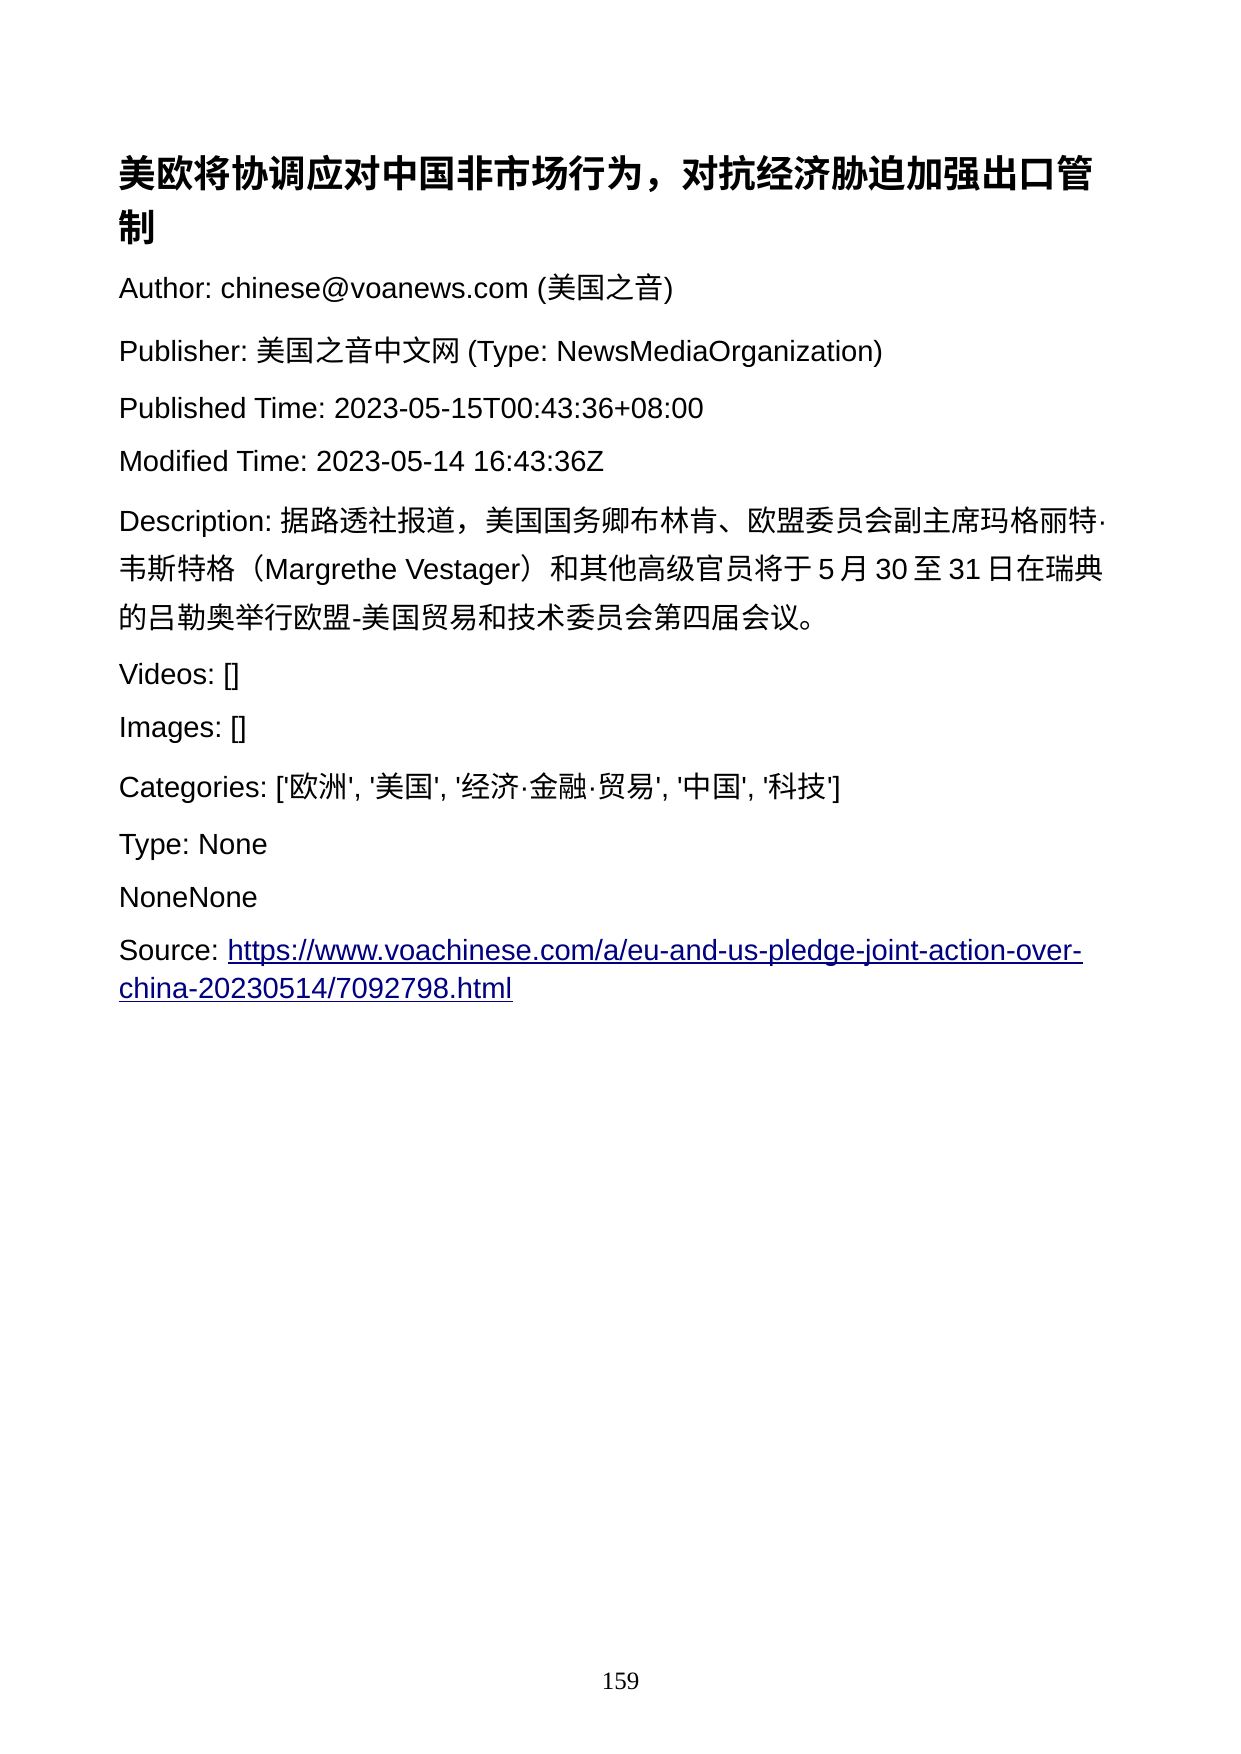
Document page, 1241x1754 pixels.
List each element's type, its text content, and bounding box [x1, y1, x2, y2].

text Type: None [118, 827, 1122, 860]
text Source: https://www.voachinese.com/a/eu-and-us-pledge-joint-action-over-china-20230514/7092798.html [118, 933, 1122, 1005]
text Publisher: 美国之音中文网 (Type: NewsMediaOrganization) [118, 328, 1122, 370]
text Description: 据路透社报道，美国国务卿布林肯、欧盟委员会副主席玛格丽特·韦斯特格（Margrethe Vestager）和其他高级官员将于5月30至31日在瑞典的吕勒奥举行欧盟-美国贸易和技术委员会第四届会议。 [118, 497, 1122, 636]
text Categories: ['欧洲', '美国', '经济·金融·贸易', '中国', '科技'] [118, 763, 1122, 806]
text Images: [] [118, 710, 1122, 744]
text Author: chinese@voanews.com (美国之音) [118, 264, 1122, 307]
text Modified Time: 2023-05-14 16:43:36Z [118, 444, 1122, 477]
subtitle 美欧将协调应对中国非市场行为，对抗经济胁迫加强出口管制 [118, 143, 1122, 252]
text NoneNone [118, 880, 1122, 913]
text Videos: [] [118, 657, 1122, 691]
text Published Time: 2023-05-15T00:43:36+08:00 [118, 391, 1122, 424]
